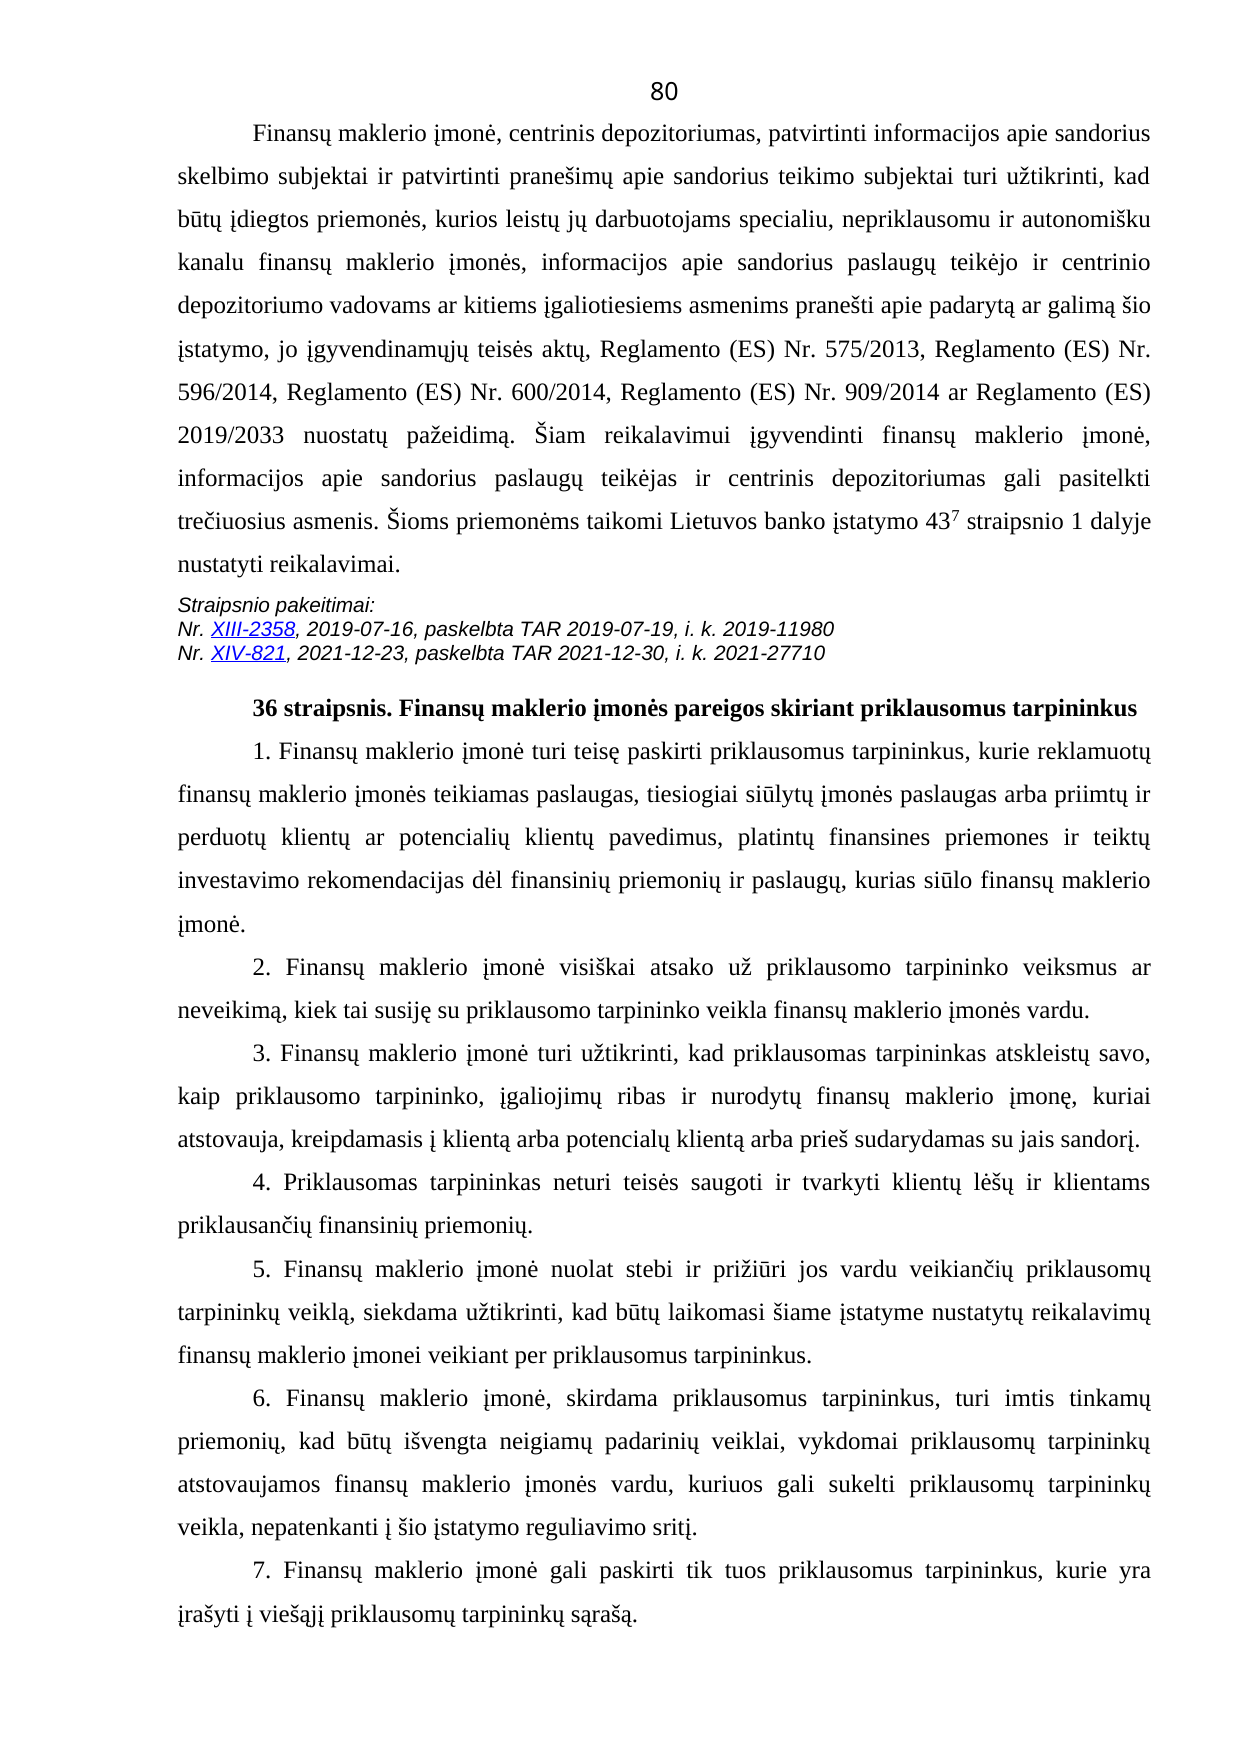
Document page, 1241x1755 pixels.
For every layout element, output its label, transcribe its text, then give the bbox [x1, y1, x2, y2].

text Straipsnio pakeitimai: [177, 592, 1152, 616]
text 6. Finansų maklerio įmonė, skirdama priklausomus tarpininkus, turi imtis tinkamų priemonių, kad būtų išvengta neigiamų padarinių veiklai, vykdomai priklausomų tarpininkų atstovaujamos finansų maklerio įmonės vardu, kuriuos gali sukelti priklausomų tarpininkų veikla, nepatenkanti į šio įstatymo reguliavimo sritį. [177, 1383, 1152, 1541]
text 5. Finansų maklerio įmonė nuolat stebi ir prižiūri jos vardu veikiančių priklausomų tarpininkų veiklą, siekdama užtikrinti, kad būtų laikomasi šiame įstatyme nustatytų reikalavimų finansų maklerio įmonei veikiant per priklausomus tarpininkus. [177, 1254, 1152, 1369]
text Nr. XIII-2358, 2019-07-16, paskelbta TAR 2019-07-19, i. k. 2019-11980 [177, 616, 1152, 640]
text 36 straipsnis. Finansų maklerio įmonės pareigos skiriant priklausomus tarpininkus [177, 693, 1152, 722]
text 4. Priklausomas tarpininkas neturi teisės saugoti ir tvarkyti klientų lėšų ir klientams priklausančių finansinių priemonių. [177, 1167, 1152, 1239]
text 7. Finansų maklerio įmonė gali paskirti tik tuos priklausomus tarpininkus, kurie yra įrašyti į viešąjį priklausomų tarpininkų sąrašą. [177, 1556, 1152, 1627]
text Finansų maklerio įmonė, centrinis depozitoriumas, patvirtinti informacijos apie sandorius skelbimo subjektai ir patvirtinti pranešimų apie sandorius teikimo subjektai turi užtikrinti, kad būtų įdiegtos priemonės, kurios leistų jų darbuotojams specialiu, nepriklausomu ir autonomišku kanalu finansų maklerio įmonės, informacijos apie sandorius paslaugų teikėjo ir centrinio depozitoriumo vadovams ar kitiems įgaliotiesiems asmenims pranešti apie padarytą ar galimą šio įstatymo, jo įgyvendinamųjų teisės aktų, Reglamento (ES) Nr. 575/2013, Reglamento (ES) Nr. 596/2014, Reglamento (ES) Nr. 600/2014, Reglamento (ES) Nr. 909/2014 ar Reglamento (ES) 2019/2033 nuostatų pažeidimą. Šiam reikalavimui įgyvendinti finansų maklerio įmonė, informacijos apie sandorius paslaugų teikėjas ir centrinis depozitoriumas gali pasitelkti trečiuosius asmenis. Šioms priemonėms taikomi Lietuvos banko įstatymo 437 straipsnio 1 dalyje nustatyti reikalavimai. [177, 118, 1152, 578]
text Nr. XIV-821, 2021-12-23, paskelbta TAR 2021-12-30, i. k. 2021-27710 [177, 640, 1152, 664]
text 2. Finansų maklerio įmonė visiškai atsako už priklausomo tarpininko veiksmus ar neveikimą, kiek tai susiję su priklausomo tarpininko veikla finansų maklerio įmonės vardu. [177, 952, 1152, 1024]
text 1. Finansų maklerio įmonė turi teisę paskirti priklausomus tarpininkus, kurie reklamuotų finansų maklerio įmonės teikiamas paslaugas, tiesiogiai siūlytų įmonės paslaugas arba priimtų ir perduotų klientų ar potencialių klientų pavedimus, platintų finansines priemones ir teiktų investavimo rekomendacijas dėl finansinių priemonių ir paslaugų, kurias siūlo finansų maklerio įmonė. [177, 736, 1152, 937]
text 3. Finansų maklerio įmonė turi užtikrinti, kad priklausomas tarpininkas atskleistų savo, kaip priklausomo tarpininko, įgaliojimų ribas ir nurodytų finansų maklerio įmonę, kuriai atstovauja, kreipdamasis į klientą arba potencialų klientą arba prieš sudarydamas su jais sandorį. [177, 1038, 1152, 1153]
